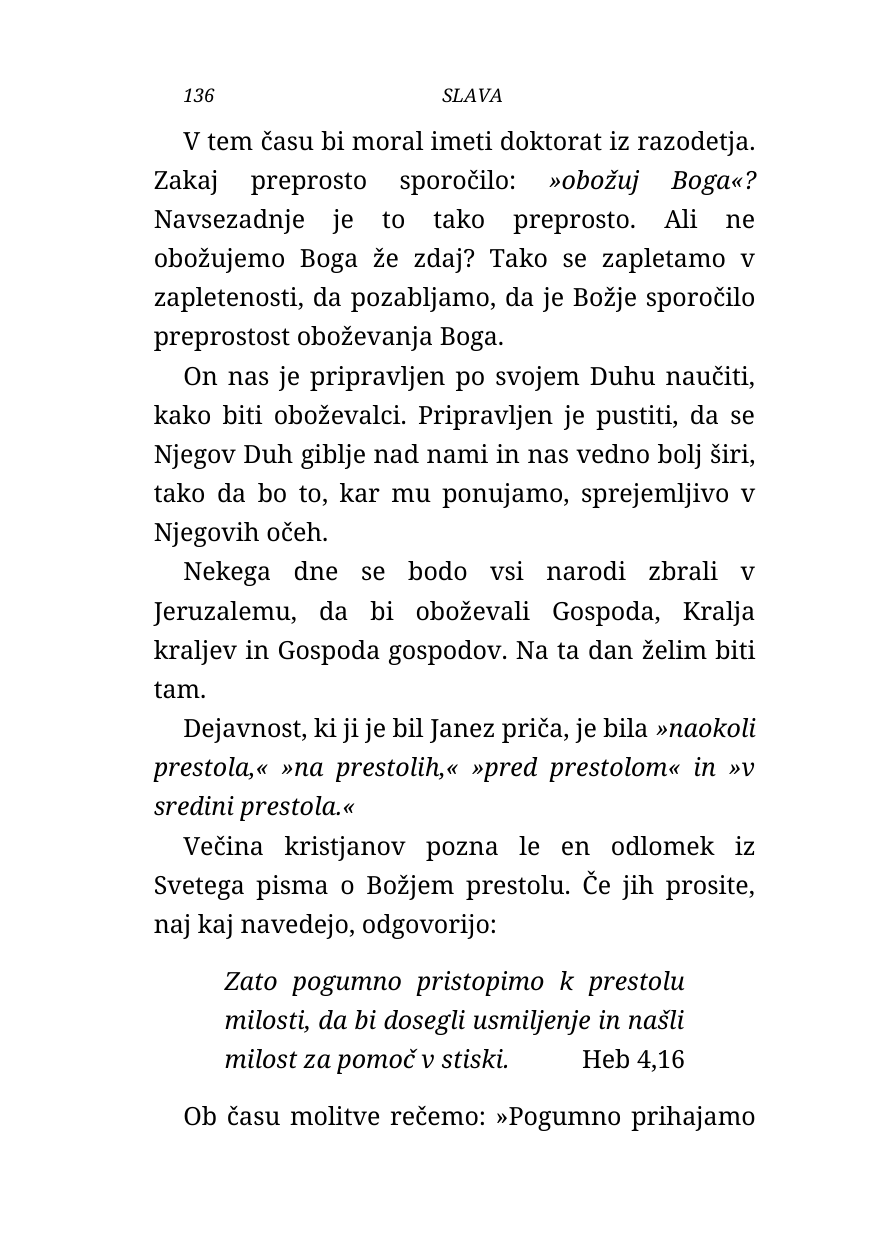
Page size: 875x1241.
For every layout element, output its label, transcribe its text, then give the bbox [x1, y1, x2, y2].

text V tem času bi moral imeti doktorat iz razodetja. Zakaj preprosto sporočilo: »obožuj Boga«? Navsezadnje je to tako preprosto. Ali ne obožujemo Boga že zdaj? Tako se zapletamo v zapletenosti, da pozabljamo, da je Božje sporočilo preprostost oboževanja Boga. [153, 123, 756, 353]
text Nekega dne se bodo vsi narodi zbrali v Jeruzalemu, da bi oboževali Gospoda, Kralja kraljev in Gospoda gospodov. Na ta dan želim biti tam. [153, 554, 756, 706]
text Dejavnost, ki ji je bil Janez priča, je bila »naokoli prestola,« »na prestolih,« »pred prestolom« in »v sredini prestola.« [153, 711, 756, 823]
text Večina kristjanov pozna le en odlomek iz Svetega pisma o Božjem prestolu. Če jih prosite, naj kaj navedejo, odgovorijo: [153, 828, 756, 941]
text On nas je pripravljen po svojem Duhu naučiti, kako biti oboževalci. Pripravljen je pustiti, da se Njegov Duh giblje nad nami in nas vedno bolj širi, tako da bo to, kar mu ponujamo, sprejemljivo v Njegovih očeh. [153, 358, 756, 549]
text Ob času molitve rečemo: »Pogumno prihajamo [153, 1099, 756, 1133]
text Zato pogumno pristopimo k prestolu milosti, da bi dosegli usmiljenje in našli milost za pomoč v stiski. Heb 4,16 [224, 963, 685, 1076]
